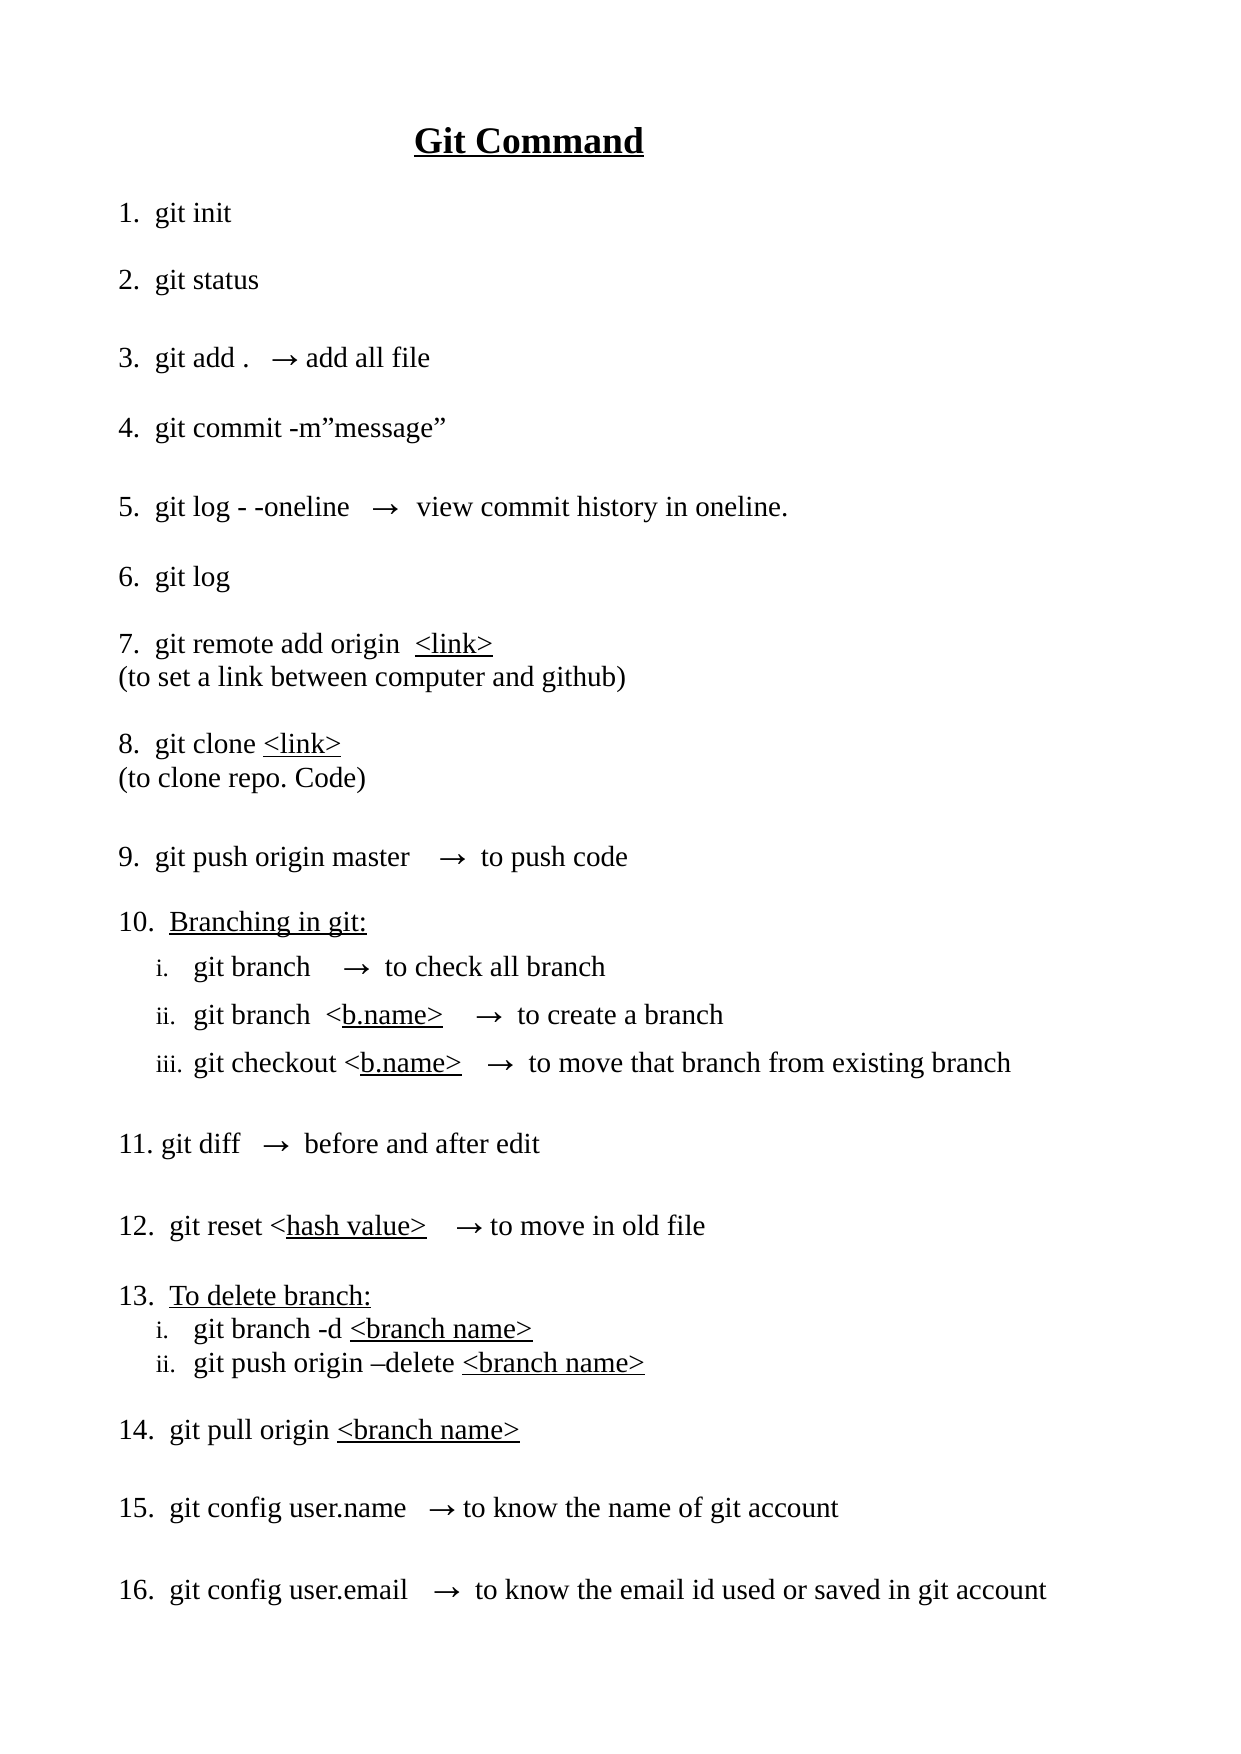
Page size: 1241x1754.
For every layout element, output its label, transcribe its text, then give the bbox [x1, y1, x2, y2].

text 10. Branching in git: [118, 904, 1122, 937]
text 1. git init [118, 195, 1122, 228]
text 7. git remote add origin <link> [118, 626, 1122, 659]
text 3. git add . →add all file [118, 329, 1122, 377]
text Git Command [118, 118, 1122, 161]
text 16. git config user.email → to know the email id used or saved in git account [118, 1560, 1122, 1608]
text 15. git config user.name →to know the name of git account [118, 1479, 1122, 1527]
text 5. git log - -oneline → view commit history in oneline. [118, 477, 1122, 525]
list git checkout <b.name> → to move that branch from existing branch [156, 1033, 1122, 1081]
text (to set a link between computer and github) [118, 659, 1122, 693]
text 9. git push origin master → to push code [118, 827, 1122, 875]
text 6. git log [118, 559, 1122, 592]
text 13. To delete branch: [118, 1278, 1122, 1311]
text 8. git clone <link> [118, 727, 1122, 760]
list git branch -d <branch name> [156, 1311, 1122, 1345]
text 4. git commit -m”message” [118, 410, 1122, 444]
list git branch → to check all branch [156, 937, 1122, 985]
text 12. git reset <hash value> →to move in old file [118, 1196, 1122, 1244]
text (to clone repo. Code) [118, 760, 1122, 794]
text 2. git status [118, 262, 1122, 295]
text 14. git pull origin <branch name> [118, 1412, 1122, 1445]
text 11. git diff → before and after edit [118, 1115, 1122, 1163]
list git push origin –delete <branch name> [156, 1345, 1122, 1378]
list git branch <b.name> → to create a branch [156, 985, 1122, 1033]
